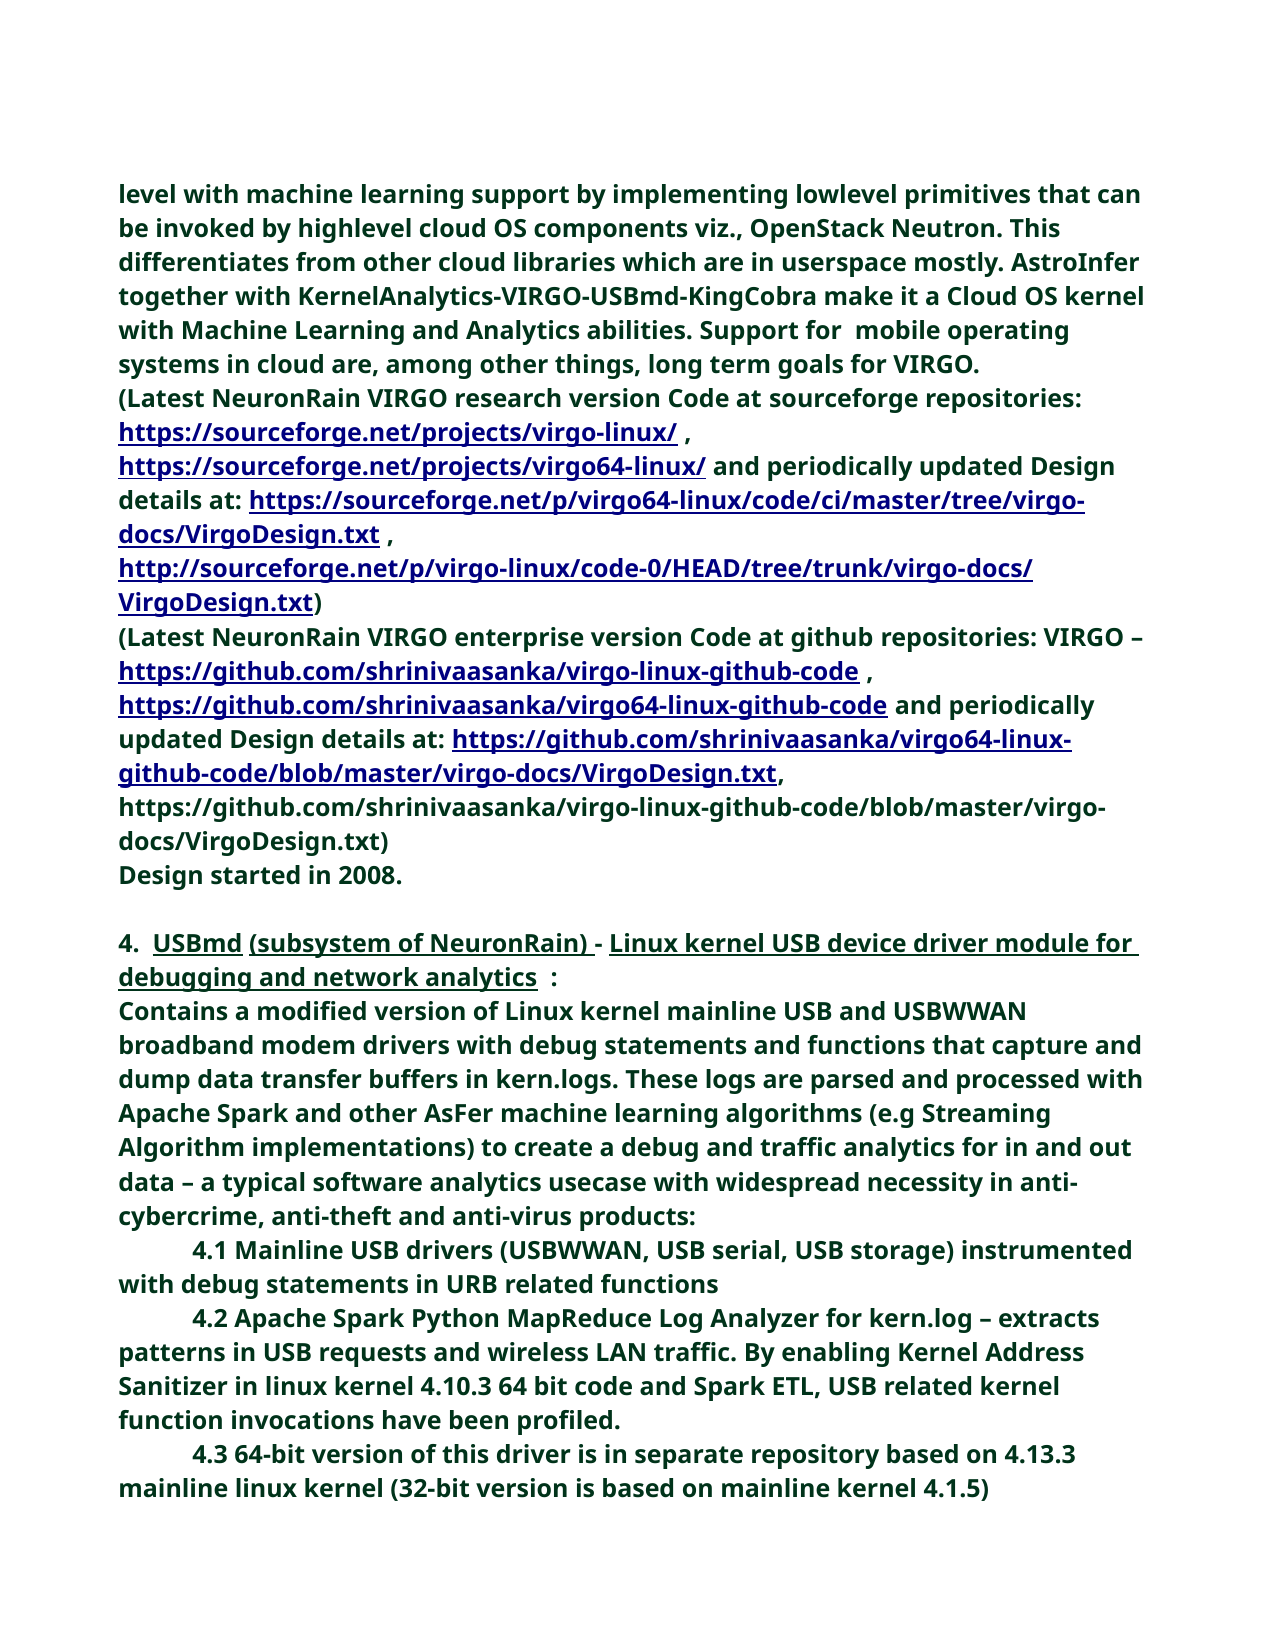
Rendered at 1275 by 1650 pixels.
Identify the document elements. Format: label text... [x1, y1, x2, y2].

text level with machine learning support by implementing lowlevel primitives that can be invoked by highlevel cloud OS components viz., OpenStack Neutron. This differentiates from other cloud libraries which are in userspace mostly. AstroInfer together with KernelAnalytics-VIRGO-USBmd-KingCobra make it a Cloud OS kernel with Machine Learning and Analytics abilities. Support for mobile operating systems in cloud are, among other things, long term goals for VIRGO. [118, 176, 1157, 381]
text 4.2 Apache Spark Python MapReduce Log Analyzer for kern.log – extracts patterns in USB requests and wireless LAN traffic. By enabling Kernel Address Sanitizer in linux kernel 4.10.3 64 bit code and Spark ETL, USB related kernel function invocations have been profiled. [118, 1300, 1157, 1437]
text Design started in 2008. [118, 858, 1157, 892]
text 4.3 64-bit version of this driver is in separate repository based on 4.13.3 mainline linux kernel (32-bit version is based on mainline kernel 4.1.5) [118, 1437, 1157, 1505]
text (Latest NeuronRain VIRGO research version Code at sourceforge repositories: https://sourceforge.net/projects/virgo-linux/ , https://sourceforge.net/projects/virgo64-linux/ and periodically updated Design details at: https://sourceforge.net/p/virgo64-linux/code/ci/master/tree/virgo-docs/VirgoDesign.txt , http://sourceforge.net/p/virgo-linux/code-0/HEAD/tree/trunk/virgo-docs/VirgoDesign.txt) [118, 381, 1157, 619]
text 4.1 Mainline USB drivers (USBWWAN, USB serial, USB storage) instrumented with debug statements in URB related functions [118, 1232, 1157, 1300]
text 4. USBmd (subsystem of NeuronRain) - Linux kernel USB device driver module for debugging and network analytics : [118, 926, 1157, 994]
text (Latest NeuronRain VIRGO enterprise version Code at github repositories: VIRGO – https://github.com/shrinivaasanka/virgo-linux-github-code , https://github.com/shrinivaasanka/virgo64-linux-github-code and periodically updated Design details at: https://github.com/shrinivaasanka/virgo64-linux-github-code/blob/master/virgo-docs/VirgoDesign.txt, https://github.com/shrinivaasanka/virgo-linux-github-code/blob/master/virgo-docs/VirgoDesign.txt) [118, 619, 1157, 858]
text Contains a modified version of Linux kernel mainline USB and USBWWAN broadband modem drivers with debug statements and functions that capture and dump data transfer buffers in kern.logs. These logs are parsed and processed with Apache Spark and other AsFer machine learning algorithms (e.g Streaming Algorithm implementations) to create a debug and traffic analytics for in and out data – a typical software analytics usecase with widespread necessity in anti-cybercrime, anti-theft and anti-virus products: [118, 994, 1157, 1232]
